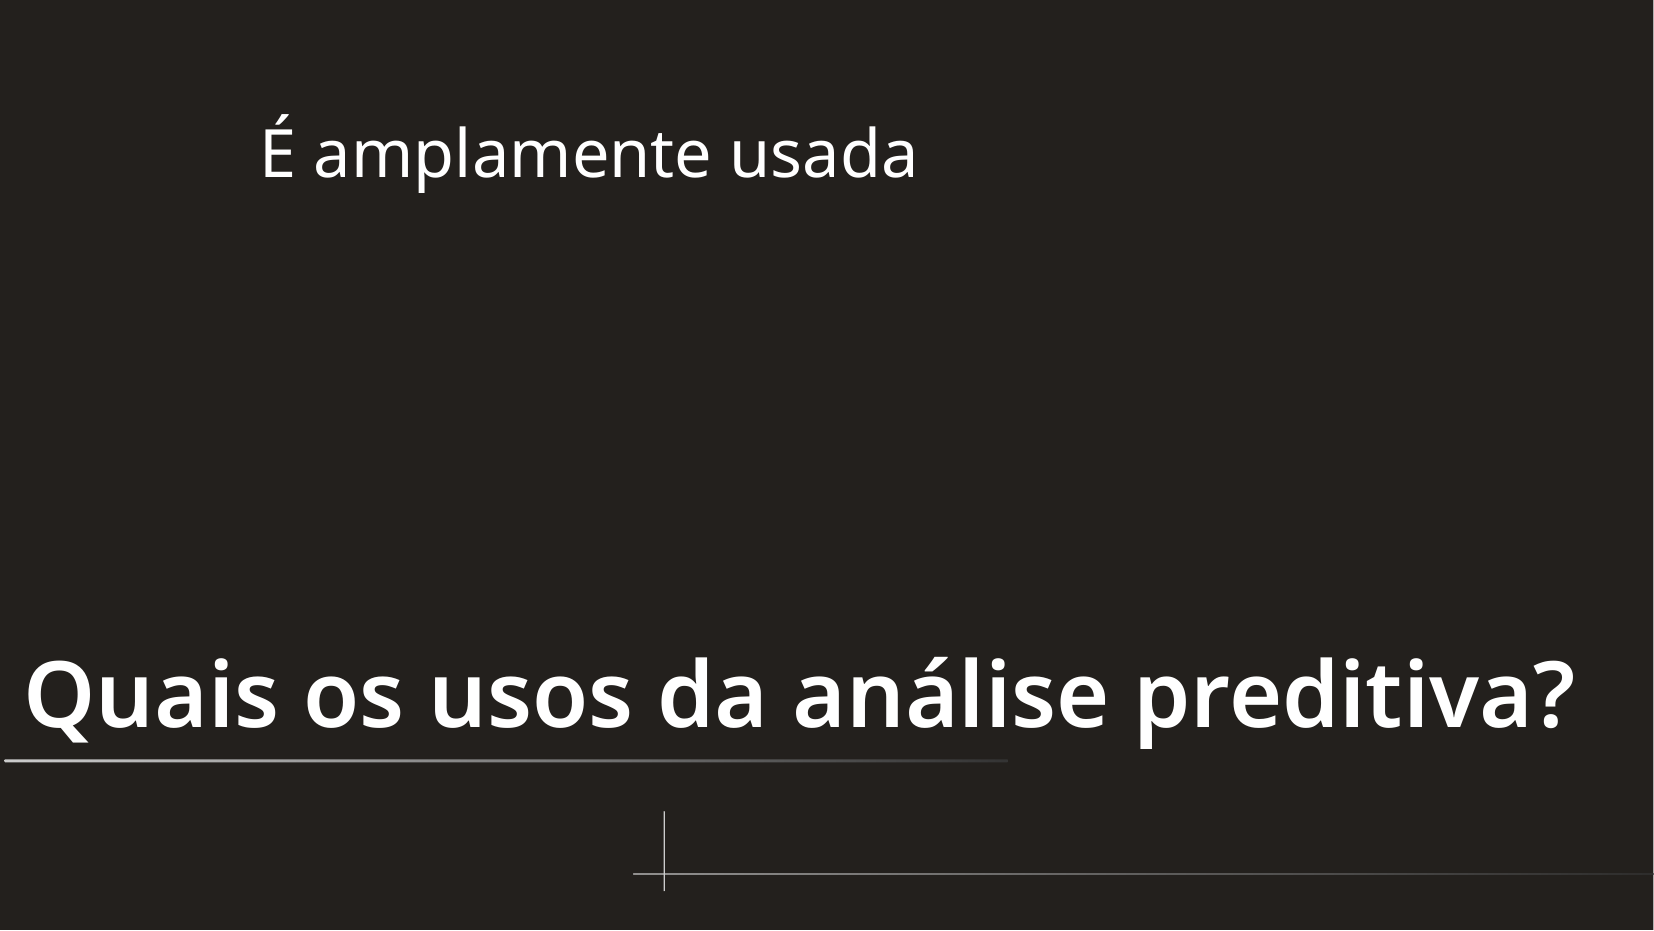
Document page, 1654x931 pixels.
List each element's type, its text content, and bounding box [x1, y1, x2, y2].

list É amplamente usada [259, 106, 1323, 533]
title Quais os usos da análise preditiva? [23, 572, 1595, 812]
